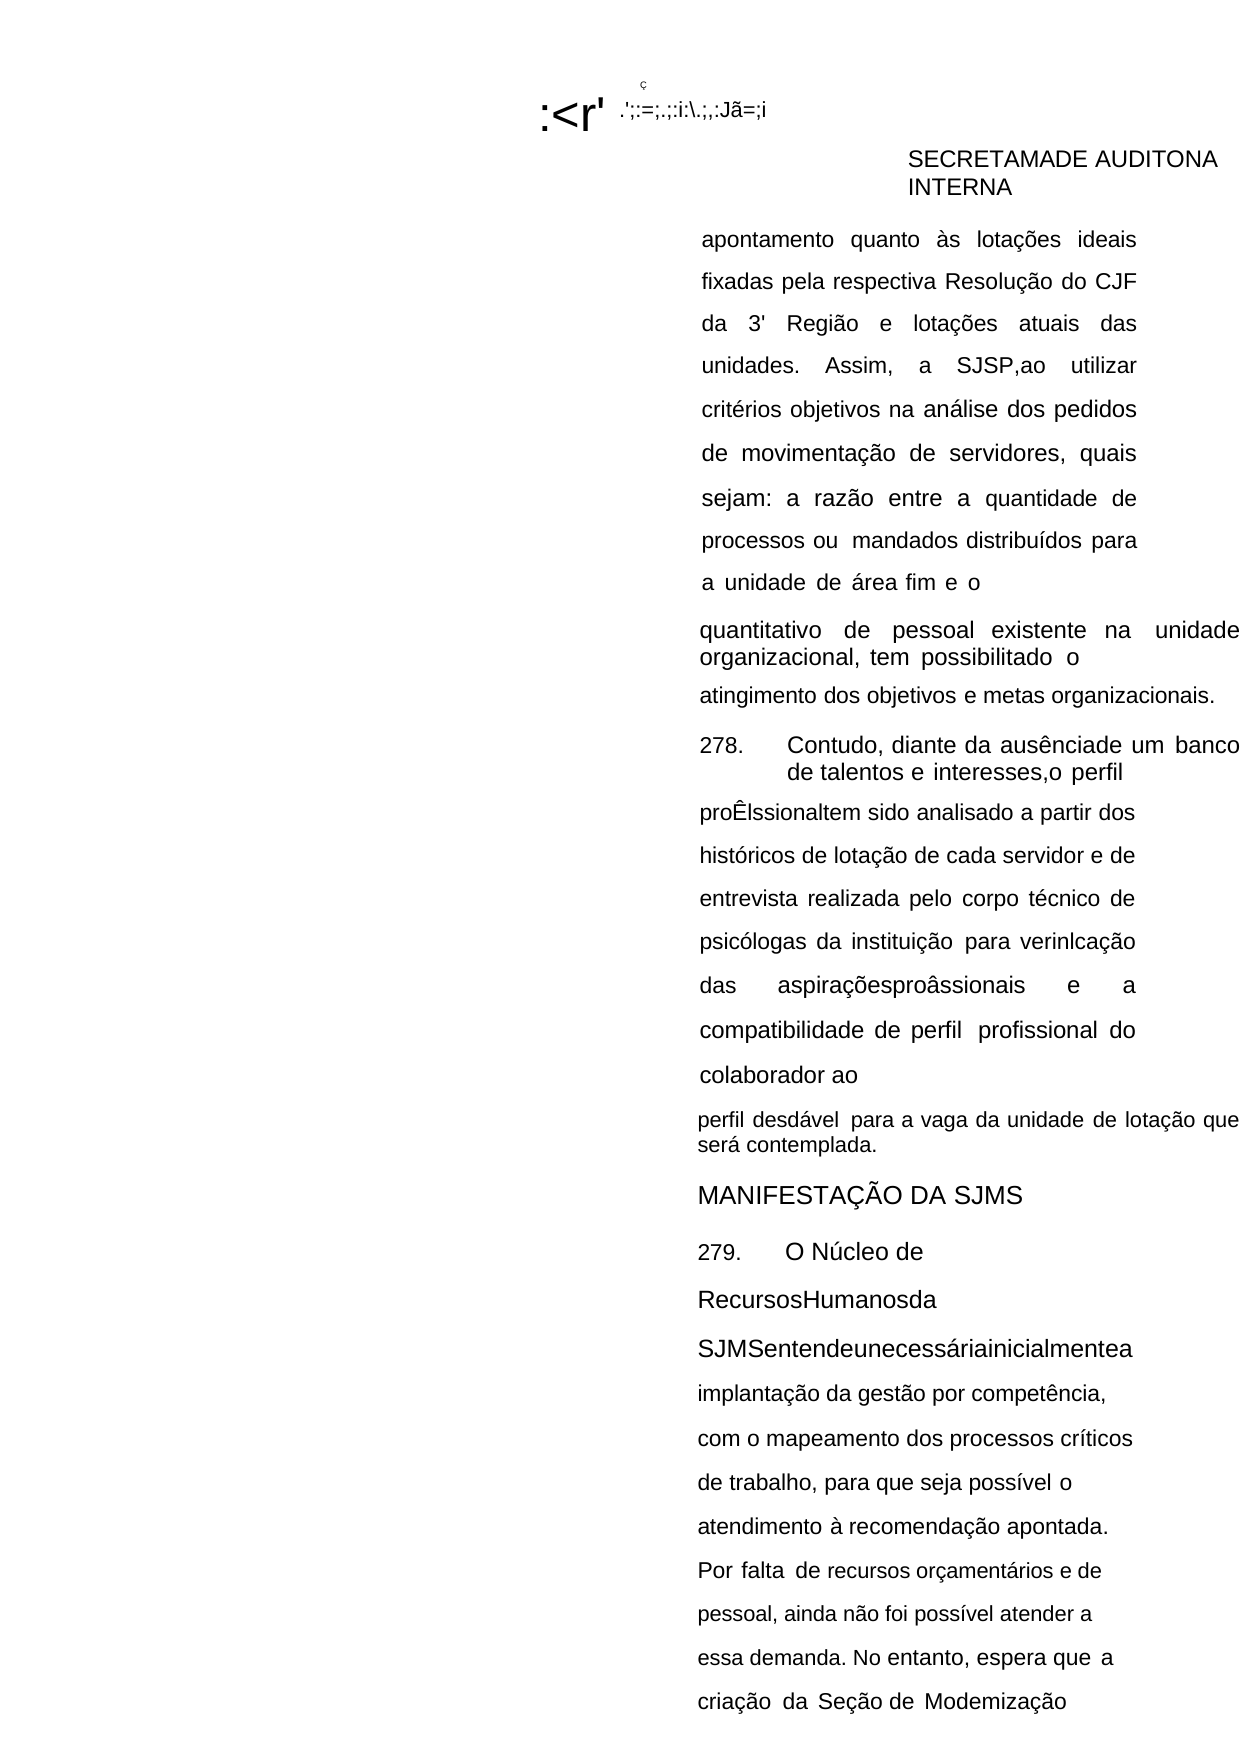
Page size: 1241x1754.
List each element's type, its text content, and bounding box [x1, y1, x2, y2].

text apontamento quanto às lotações ideais fixadas pela respectiva Resolução do CJF da 3' Região e lotações atuais das unidades. Assim, a SJSP,ao utilizar critérios objetivos na análise dos pedidos de movimentação de servidores, quais sejam: a razão entre a quantidade de processos ou mandados distribuídos para a unidade de área fim e o [701, 226, 1137, 595]
text perfil desdável para a vaga da unidade de lotação que será contemplada. [697, 1107, 1240, 1157]
list Contudo, diante da ausênciade um banco de talentos e interesses,o perfil [699, 731, 1240, 786]
text SECRETAMADE AUDITONA INTERNA [908, 145, 1240, 201]
subtitle :<r' [158, 85, 606, 142]
text proÊlssionaltem sido analisado a partir dos históricos de lotação de cada servidor e de entrevista realizada pelo corpo técnico de psicólogas da instituição para verinlcação das aspiraçõesproâssionais e a compatibilidade de perfil profissional do colaborador ao [699, 799, 1136, 1089]
text .';:=;.;:i:\.;,:Jã=;i [619, 97, 1240, 122]
text Ç [640, 79, 1240, 90]
text quantitativo de pessoal existente na unidade organizacional, tem possibilitado o [699, 616, 1240, 671]
list O Núcleo de RecursosHumanosda SJMSentendeunecessáriainicialmentea implantação da gestão por competência, com o mapeamento dos processos críticos de trabalho, para que seja possível o atendimento à recomendação apontada. Por falta de recursos orçamentários e de pessoal, ainda não foi possível atender a essa demanda. No entanto, espera que a criação da Seção de Modemização [697, 1237, 1133, 1714]
text atingimento dos objetivos e metas organizacionais. [699, 682, 1240, 708]
text MANIFESTAÇÃO DA SJMS [697, 1180, 1240, 1210]
